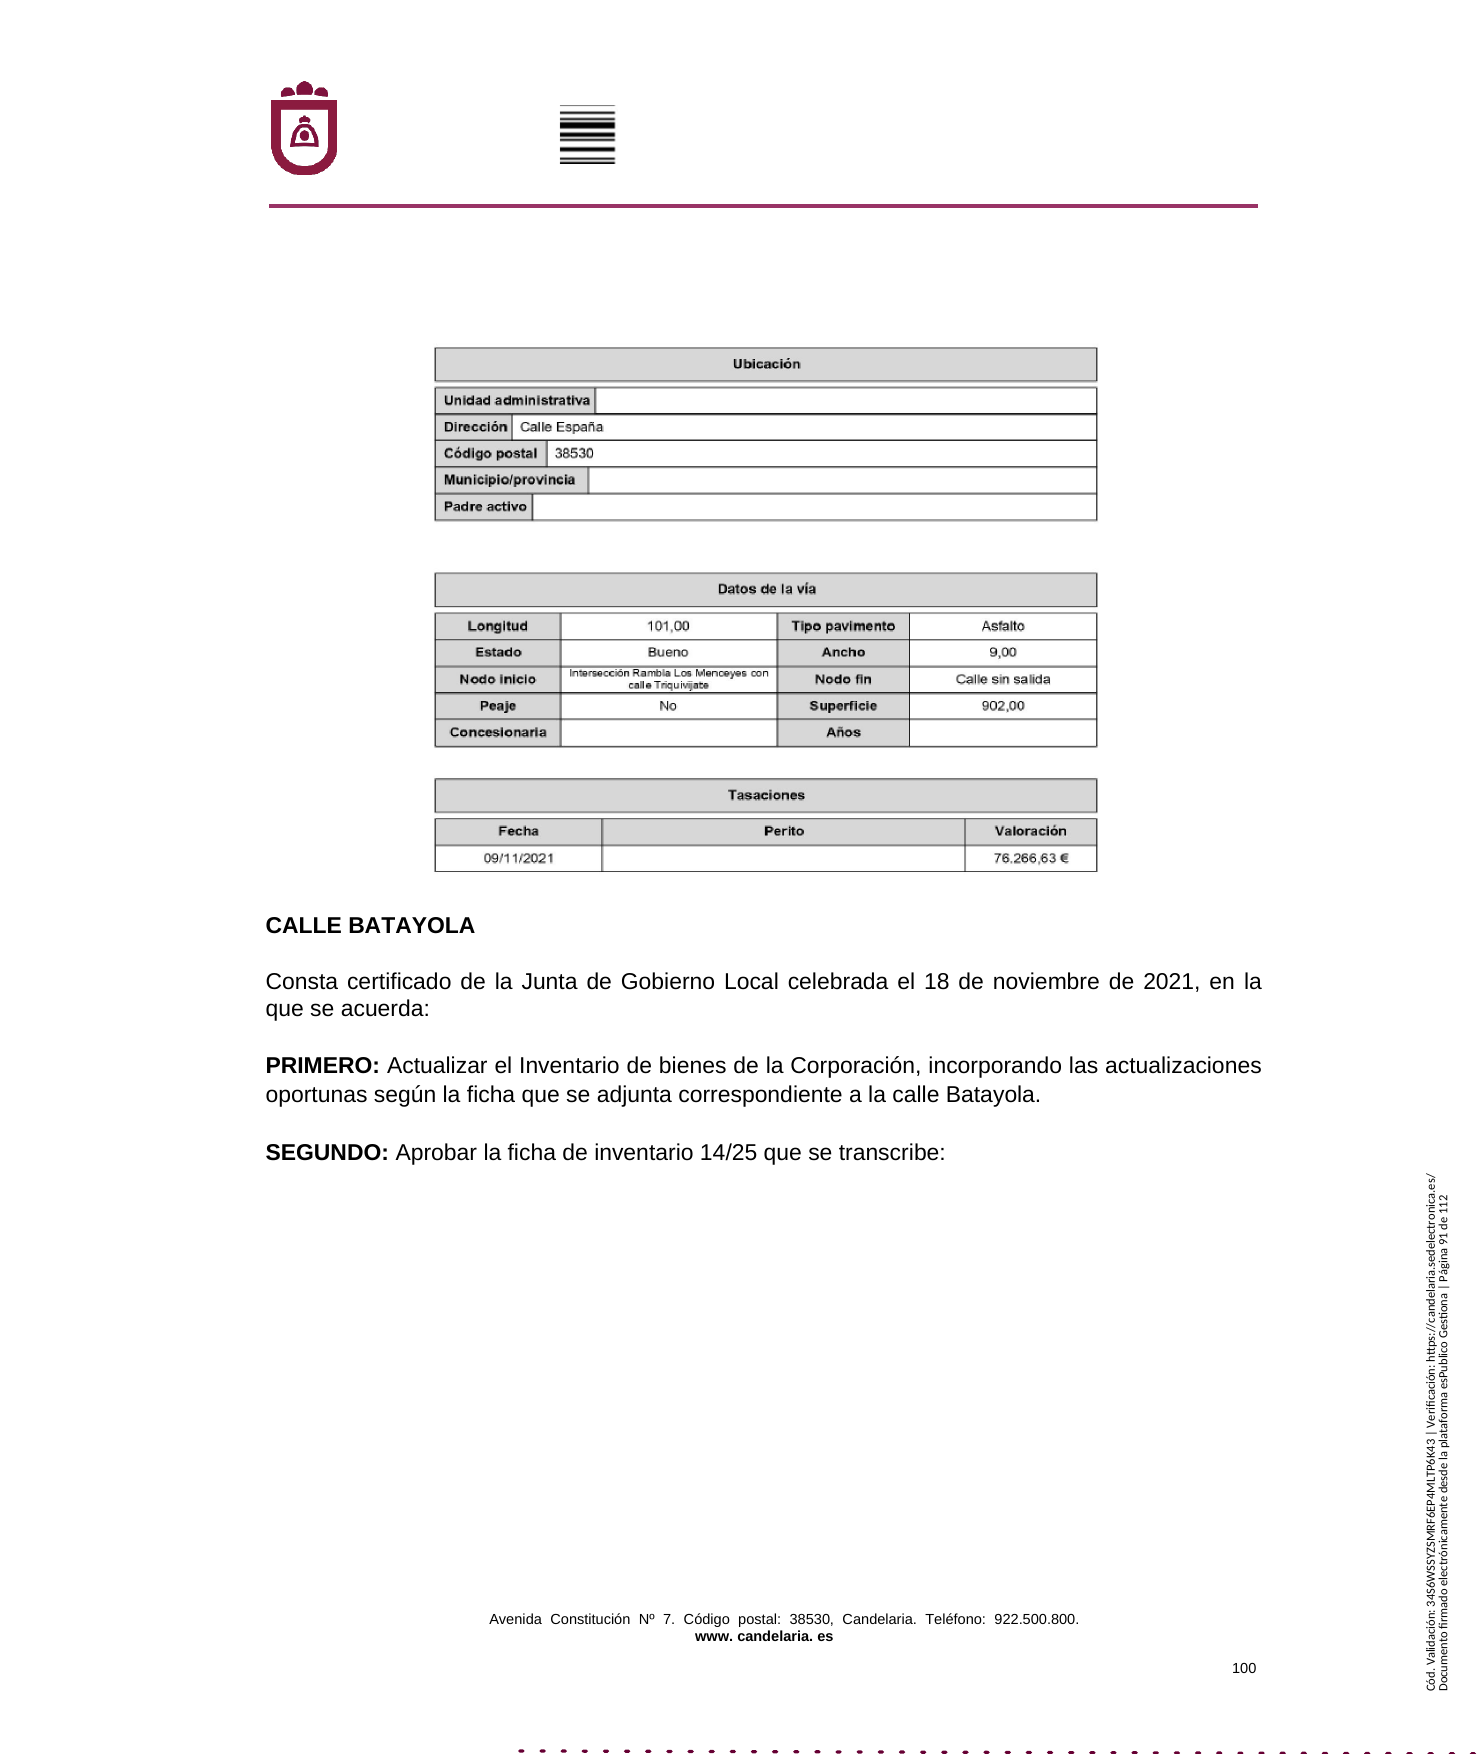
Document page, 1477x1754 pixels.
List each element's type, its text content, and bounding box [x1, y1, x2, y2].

text SEGUNDO: Aprobar la ficha de inventario 14/25 que se transcribe: [265, 1137, 1263, 1166]
text PRIMERO: Actualizar el Inventario de bienes de la Corporación, incorporando las actualizaciones oportunas según la ficha que se adjunta correspondiente a la calle Batayola. [265, 1052, 1263, 1108]
text CALLE BATAYOLA [265, 912, 1263, 938]
text Consta certificado de la Junta de Gobierno Local celebrada el 18 de noviembre de 2021, en la que se acuerda: [265, 968, 1263, 1021]
